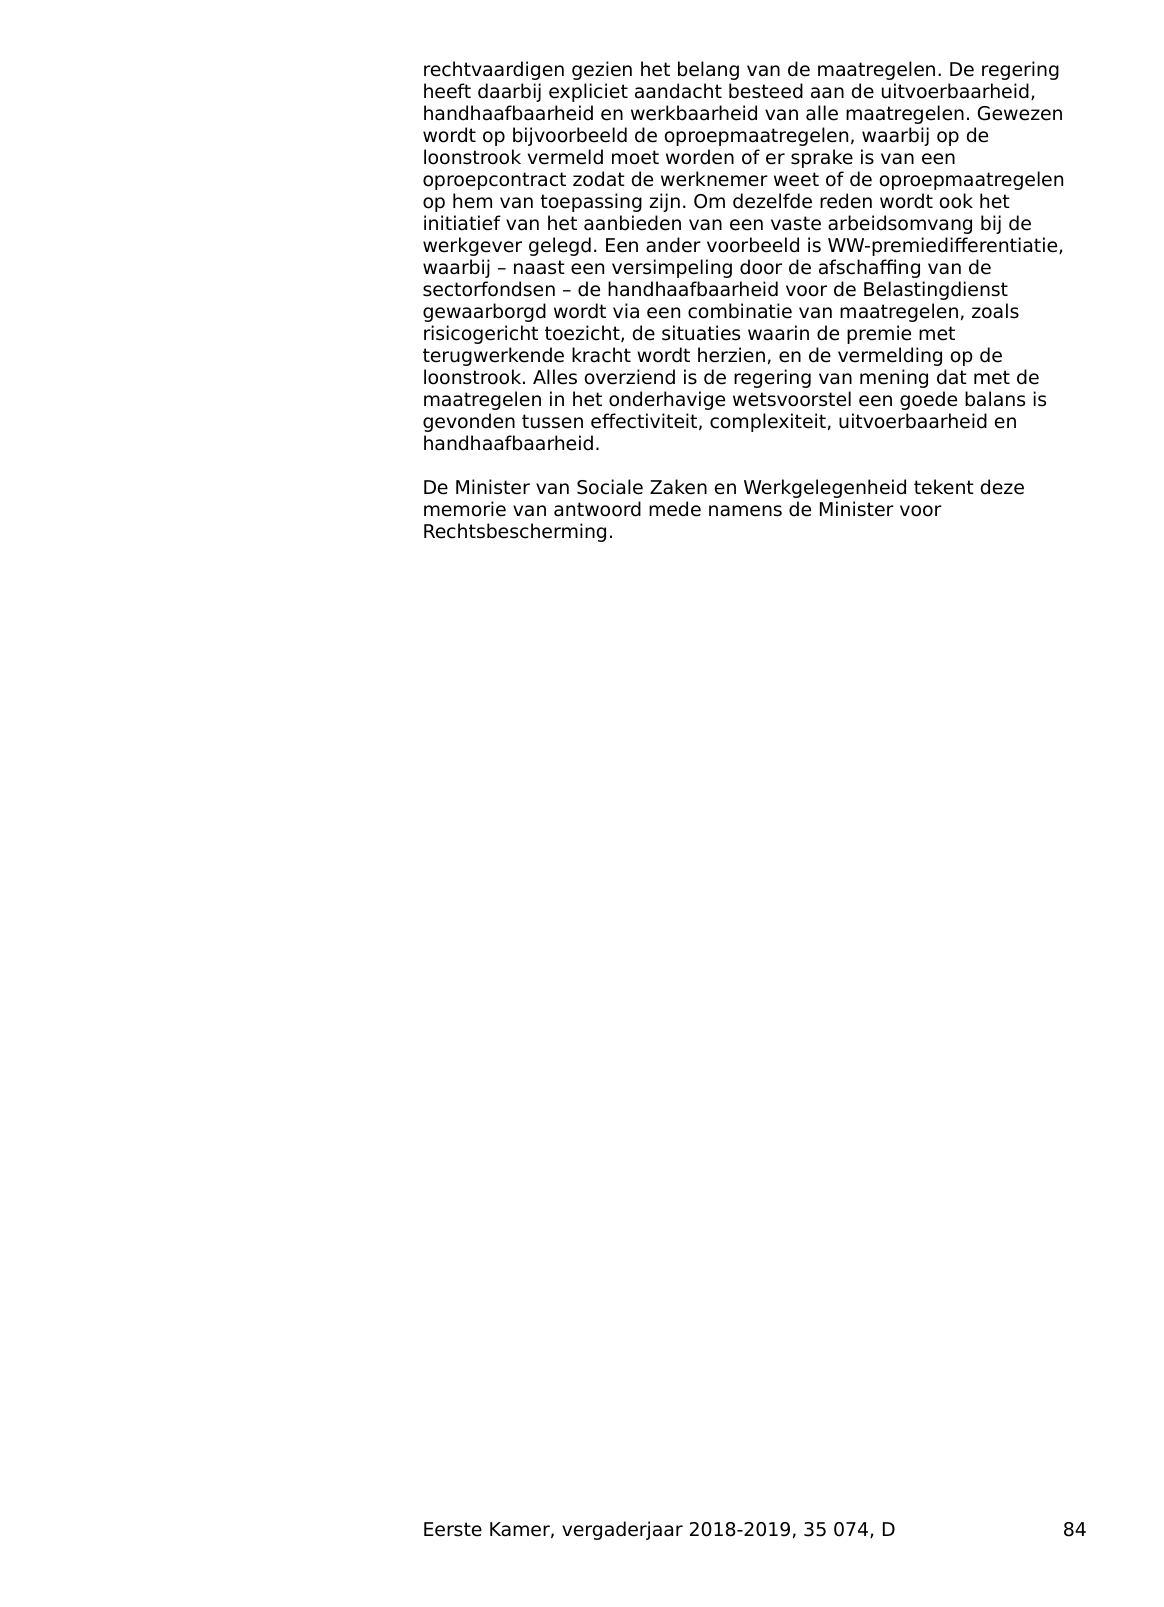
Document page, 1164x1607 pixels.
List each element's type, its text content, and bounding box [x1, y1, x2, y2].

text rechtvaardigen gezien het belang van de maatregelen. De regering heeft daarbij expliciet aandacht besteed aan de uitvoerbaarheid, handhaafbaarheid en werkbaarheid van alle maatregelen. Gewezen wordt op bijvoorbeeld de oproepmaatregelen, waarbij op de loonstrook vermeld moet worden of er sprake is van een oproepcontract zodat de werknemer weet of de oproepmaatregelen op hem van toepassing zijn. Om dezelfde reden wordt ook het initiatief van het aanbieden van een vaste arbeidsomvang bij de werkgever gelegd. Een ander voorbeeld is WW-premiedifferentiatie, waarbij – naast een versimpeling door de afschaffing van de sectorfondsen – de handhaafbaarheid voor de Belastingdienst gewaarborgd wordt via een combinatie van maatregelen, zoals risicogericht toezicht, de situaties waarin de premie met terugwerkende kracht wordt herzien, en de vermelding op de loonstrook. Alles overziend is de regering van mening dat met de maatregelen in het onderhavige wetsvoorstel een goede balans is gevonden tussen effectiviteit, complexiteit, uitvoerbaarheid en handhaafbaarheid. [422, 59, 1087, 455]
text De Minister van Sociale Zaken en Werkgelegenheid tekent deze memorie van antwoord mede namens de Minister voor Rechtsbescherming. [422, 477, 1087, 543]
